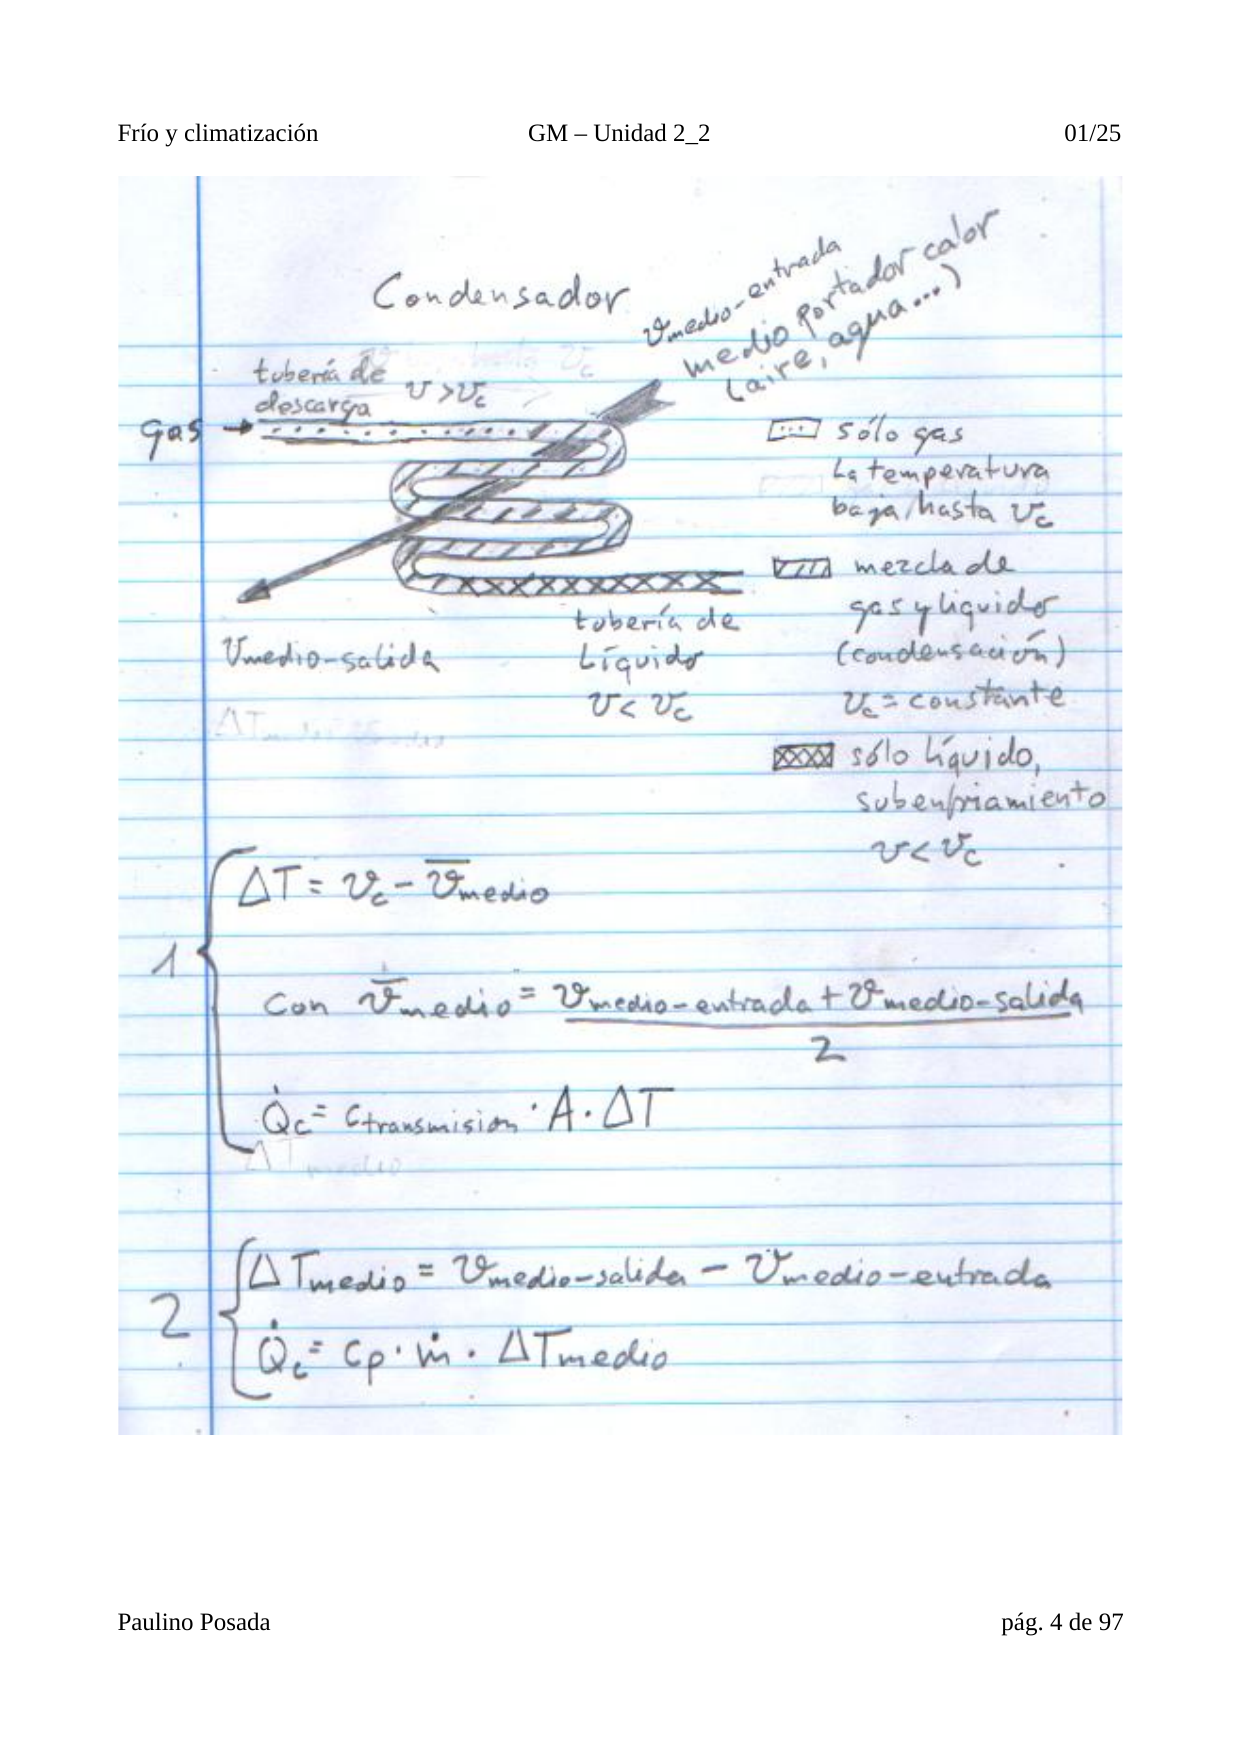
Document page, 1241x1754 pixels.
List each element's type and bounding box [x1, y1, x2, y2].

picture [118, 176, 1123, 1435]
